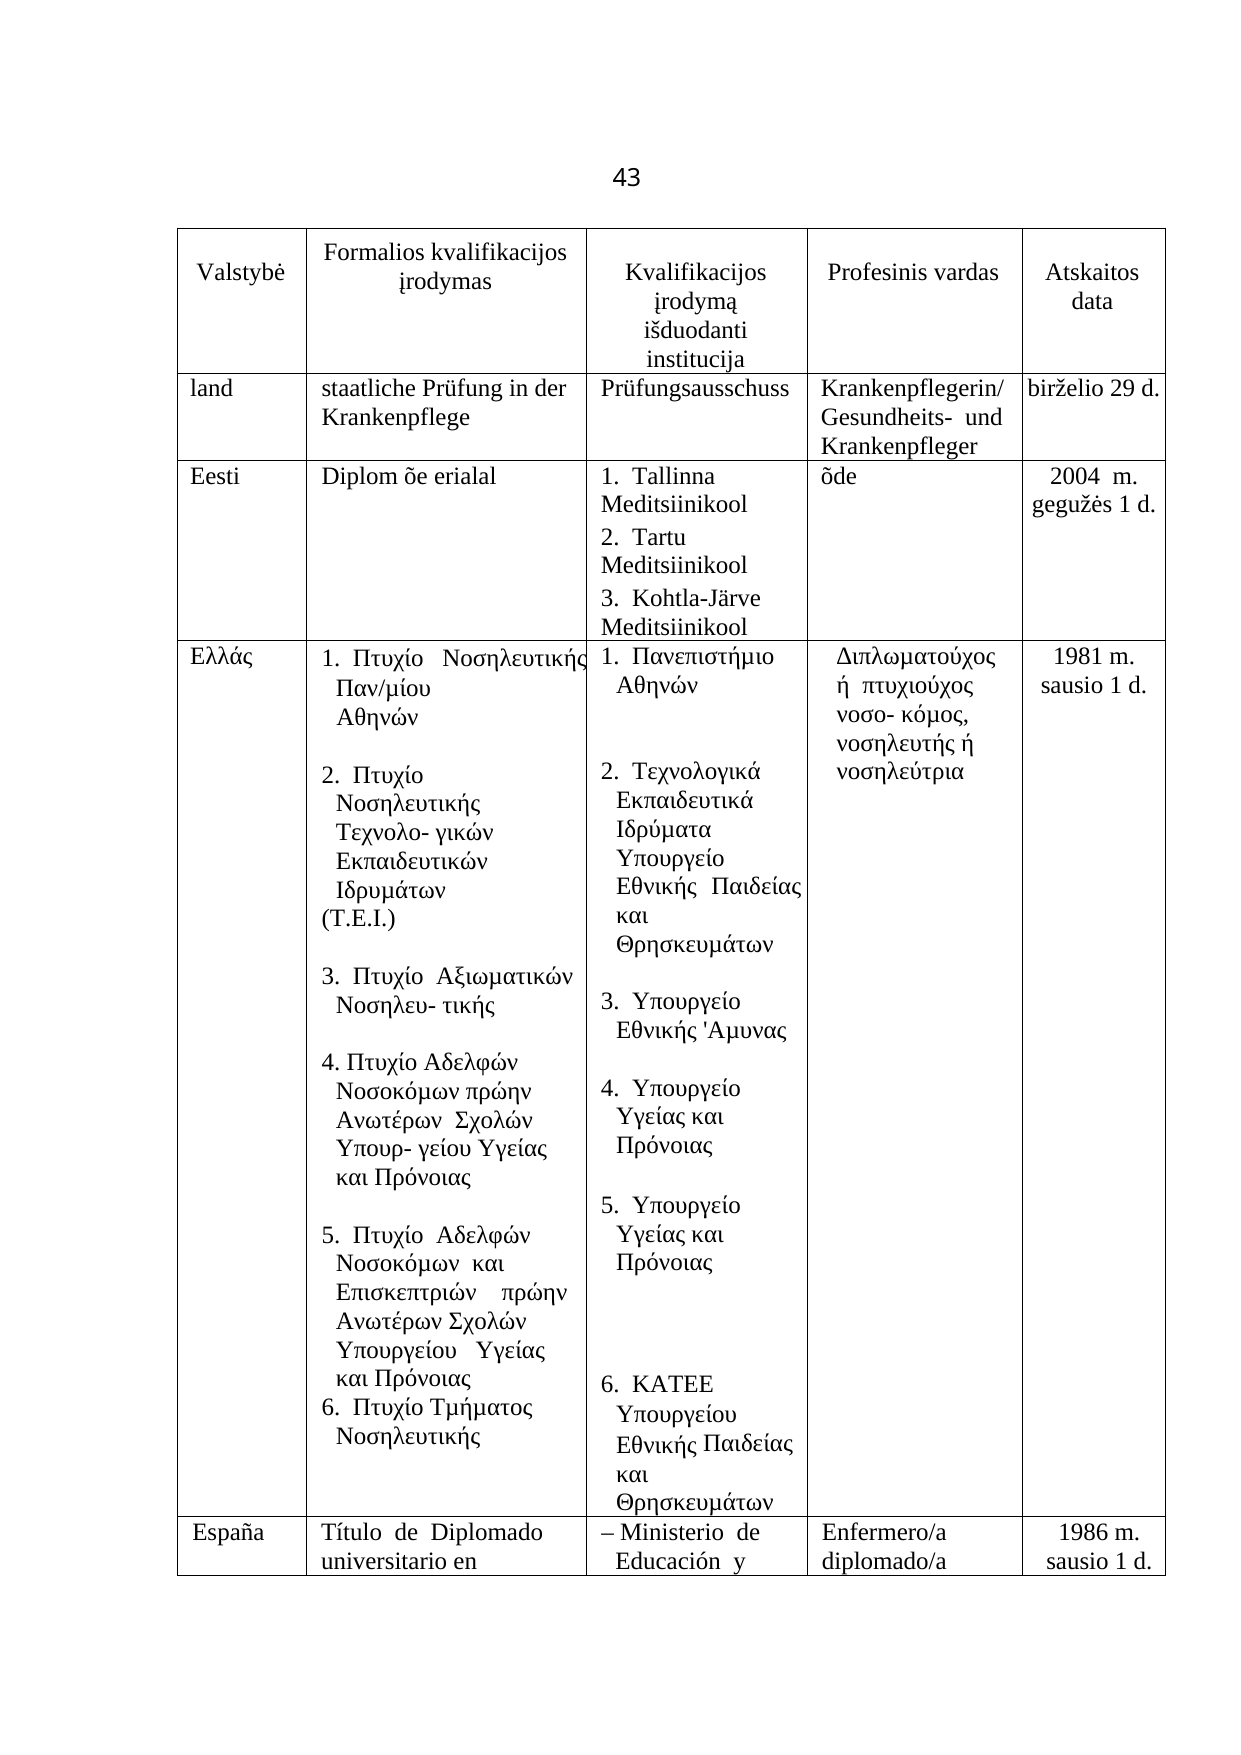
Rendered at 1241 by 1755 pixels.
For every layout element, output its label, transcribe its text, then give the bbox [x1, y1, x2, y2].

table_cell Prüfungsausschuss [587, 374, 807, 460]
table_cell 1. Πανεπιστήµιο Αθηνών 2. Τεχνολογικά Εκπαιδευτικά Ιδρύµατα Υπουργείο Εθνικής Παιδείας και Θρησκευµάτων 3. Υπουργείο Εθνικής 'Αµυνας 4. Υπουργείο Υγείας και Πρόνοιας 5. Υπουργείο Υγείας και Πρόνοιας 6. ΚΑΤΕΕ Υπουργείου Εθνικής Παιδείας και Θρησκευµάτων [587, 641, 807, 1516]
table_cell land [178, 374, 306, 460]
table_cell Enfermero/a diplomado/a [808, 1517, 1022, 1575]
table_cell 1986 m. sausio 1 d. [1023, 1517, 1165, 1575]
table_cell 1. Πτυχίο Νοσηλευτικής Παν/µίου Αθηνών 2. Πτυχίο Νοσηλευτικής Τεχνολο- γικών Εκπαιδευτικών Ιδρυµάτων (Τ.Ε.Ι.) 3. Πτυχίο Αξιωµατικών Νοσηλευ- τικής 4. Πτυχίο Αδελφών Νοσοκόµων πρώην Ανωτέρων Σχολών Υπουρ- γείου Υγείας και Πρόνοιας 5. Πτυχίο Αδελφών Νοσοκόµων και Επισκεπτριών πρώην Ανωτέρων Σχολών Υπουργείου Υγείας και Πρόνοιας 6. Πτυχίο Τµήµατος Νοσηλευτικής [307, 641, 586, 1516]
table_header Atskaitos data [1023, 229, 1165, 372]
table_cell 1. Tallinna Meditsiinikool 2. Tartu Meditsiinikool 3. Kohtla-Järve Meditsiinikool [587, 461, 807, 640]
table_cell Krankenpflegerin/Gesundheits- und Krankenpfleger [808, 374, 1022, 460]
table_cell birželio 29 d. [1023, 374, 1165, 460]
table_cell Título de Diplomado universitario en [307, 1517, 586, 1575]
table_header Valstybė [178, 229, 306, 372]
table_cell 1981 m. sausio 1 d. [1023, 641, 1165, 1516]
table_cell 2004 m. gegužės 1 d. [1023, 461, 1165, 640]
table_header Profesinis vardas [808, 229, 1022, 372]
table_cell España [178, 1517, 306, 1575]
table_cell – Ministerio de Educación y [587, 1517, 807, 1575]
table_cell Eesti [178, 461, 306, 640]
table_header Kvalifikacijos įrodymą išduodanti institucija [587, 229, 807, 372]
table_cell ∆ιπλωµατούχος ή πτυχιούχος νοσο- κόµος, νοσηλευτής ή νοσηλεύτρια [808, 641, 1022, 1516]
table_header Formalios kvalifikacijos įrodymas [307, 229, 586, 372]
table_cell õde [808, 461, 1022, 640]
table_cell Diplom õe erialal [307, 461, 586, 640]
table_cell Ελλάς [178, 641, 306, 1516]
table_cell staatliche Prüfung in der Krankenpflege [307, 374, 586, 460]
